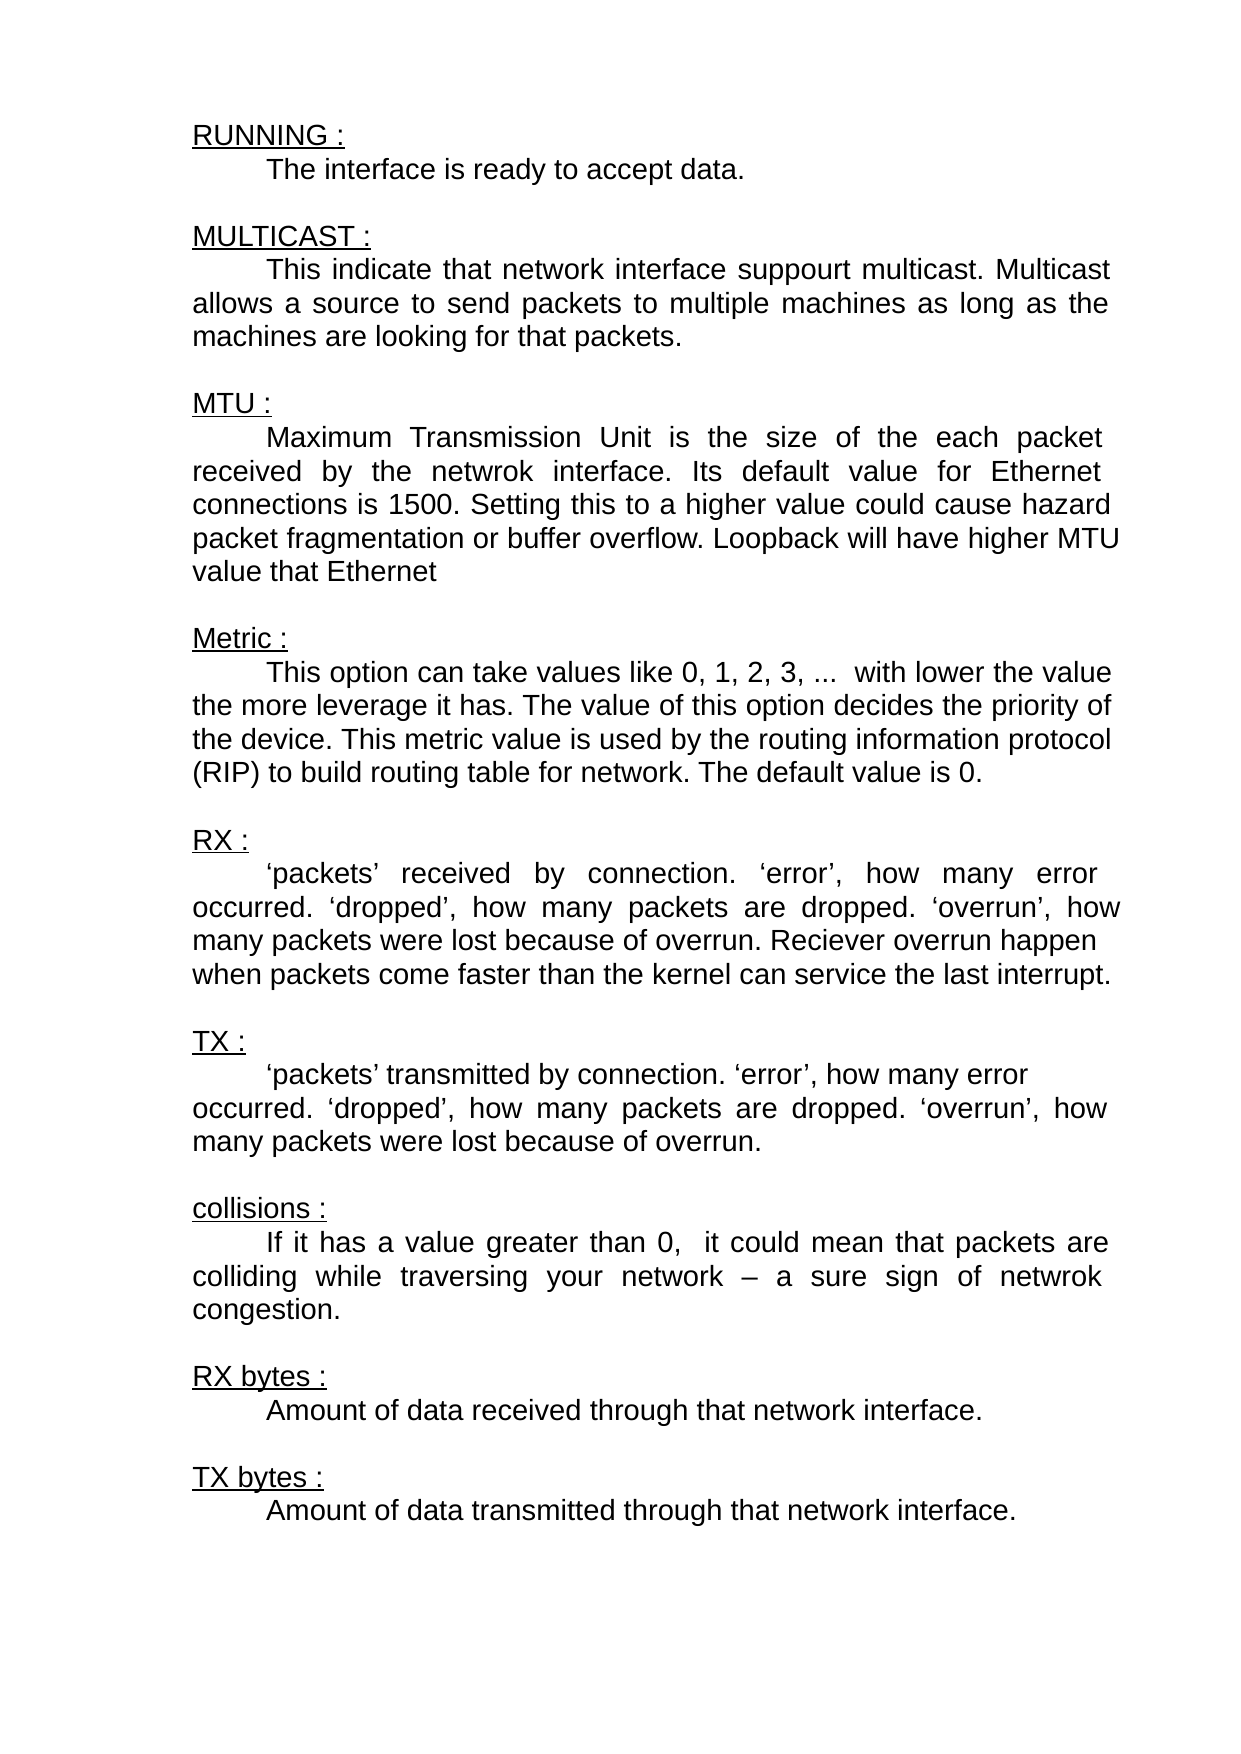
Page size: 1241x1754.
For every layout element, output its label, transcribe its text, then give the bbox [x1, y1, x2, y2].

text MULTICAST : [118, 219, 1122, 252]
text This indicate that network interface suppourt multicast. Multicast allows a source to send packets to multiple machines as long as the machines are looking for that packets. [118, 252, 1122, 353]
text when packets come faster than the kernel can service the last interrupt. [118, 957, 1122, 990]
text TX : [118, 1024, 1122, 1057]
text TX bytes : [118, 1460, 1122, 1493]
text Amount of data received through that network interface. [118, 1393, 1122, 1426]
text Maximum Transmission Unit is the size of the each packet received by the netwrok interface. Its default value for Ethernet connections is 1500. Setting this to a higher value could cause hazard packet fragmentation or buffer overflow. Loopback will have higher MTU value that Ethernet [118, 420, 1122, 588]
text Metric : [118, 621, 1122, 655]
text collisions : [118, 1191, 1122, 1225]
text RX bytes : [118, 1359, 1122, 1393]
text If it has a value greater than 0, it could mean that packets are colliding while traversing your network – a sure sign of netwrok congestion. [118, 1225, 1122, 1326]
text ‘packets’ transmitted by connection. ‘error’, how many error occurred. ‘dropped’, how many packets are dropped. ‘overrun’, how many packets were lost because of overrun. [118, 1057, 1122, 1158]
text ‘packets’ received by connection. ‘error’, how many error occurred. ‘dropped’, how many packets are dropped. ‘overrun’, how many packets were lost because of overrun. Reciever overrun happen [118, 856, 1122, 957]
text RX : [118, 822, 1122, 856]
text MTU : [118, 386, 1122, 420]
text This option can take values like 0, 1, 2, 3, ... with lower the value the more leverage it has. The value of this option decides the priority of the device. This metric value is used by the routing information protocol (RIP) to build routing table for network. The default value is 0. [118, 655, 1122, 789]
text The interface is ready to accept data. [118, 152, 1122, 185]
text Amount of data transmitted through that network interface. [118, 1493, 1122, 1527]
text RUNNING : [118, 118, 1122, 152]
